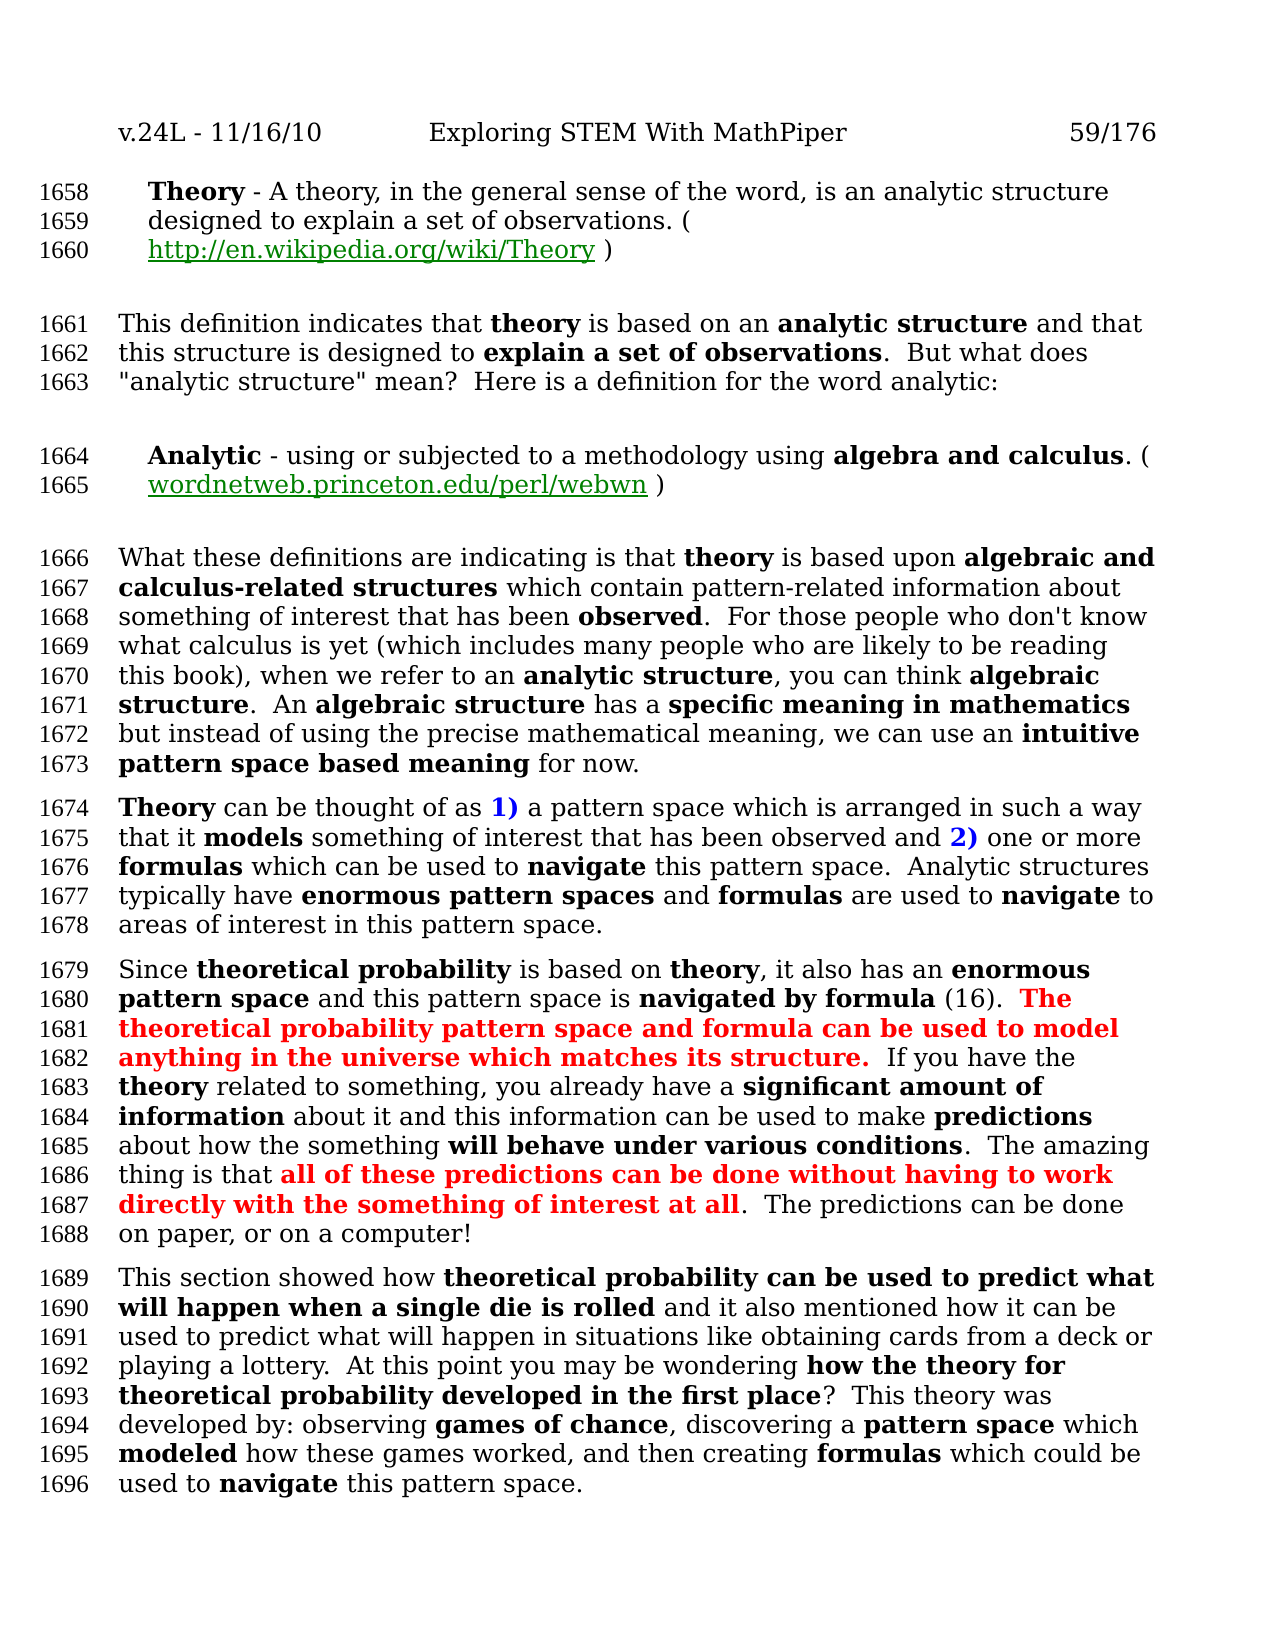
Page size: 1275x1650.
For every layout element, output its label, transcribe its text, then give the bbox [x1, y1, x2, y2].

text Theory can be thought of as 1) a pattern space which is arranged in such a way that it models something of interest that has been observed and 2) one or more formulas which can be used to navigate this pattern space. Analytic structures typically have enormous pattern spaces and formulas are used to navigate to areas of interest in this pattern space. [118, 793, 1157, 940]
text This section showed how theoretical probability can be used to predict what will happen when a single die is rolled and it also mentioned how it can be used to predict what will happen in situations like obtaining cards from a deck or playing a lottery. At this point you may be wondering how the theory for theoretical probability developed in the first place? This theory was developed by: observing games of chance, discovering a pattern space which modeled how these games worked, and then creating formulas which could be used to navigate this pattern space. [118, 1263, 1157, 1498]
text Analytic - using or subjected to a methodology using algebra and calculus. ( wordnetweb.princeton.edu/perl/webwn ) [148, 441, 1157, 499]
text Theory - A theory, in the general sense of the word, is an analytic structure designed to explain a set of observations. ( http://en.wikipedia.org/wiki/Theory ) [148, 177, 1157, 264]
text This definition indicates that theory is based on an analytic structure and that this structure is designed to explain a set of observations. But what does "analytic structure" mean? Here is a definition for the word analytic: [118, 309, 1157, 397]
text Since theoretical probability is based on theory, it also has an enormous pattern space and this pattern space is navigated by formula (16). The theoretical probability pattern space and formula can be used to model anything in the universe which matches its structure. If you have the theory related to something, you already have a significant amount of information about it and this information can be used to make predictions about how the something will behave under various conditions. The amazing thing is that all of these predictions can be done without having to work directly with the something of interest at all. The predictions can be done on paper, or on a computer! [118, 955, 1157, 1248]
text What these definitions are indicating is that theory is based upon algebraic and calculus-related structures which contain pattern-related information about something of interest that has been observed. For those people who don't know what calculus is yet (which includes many people who are likely to be reading this book), when we refer to an analytic structure, you can think algebraic structure. An algebraic structure has a specific meaning in mathematics but instead of using the precise mathematical meaning, we can use an intuitive pattern space based meaning for now. [118, 543, 1157, 778]
